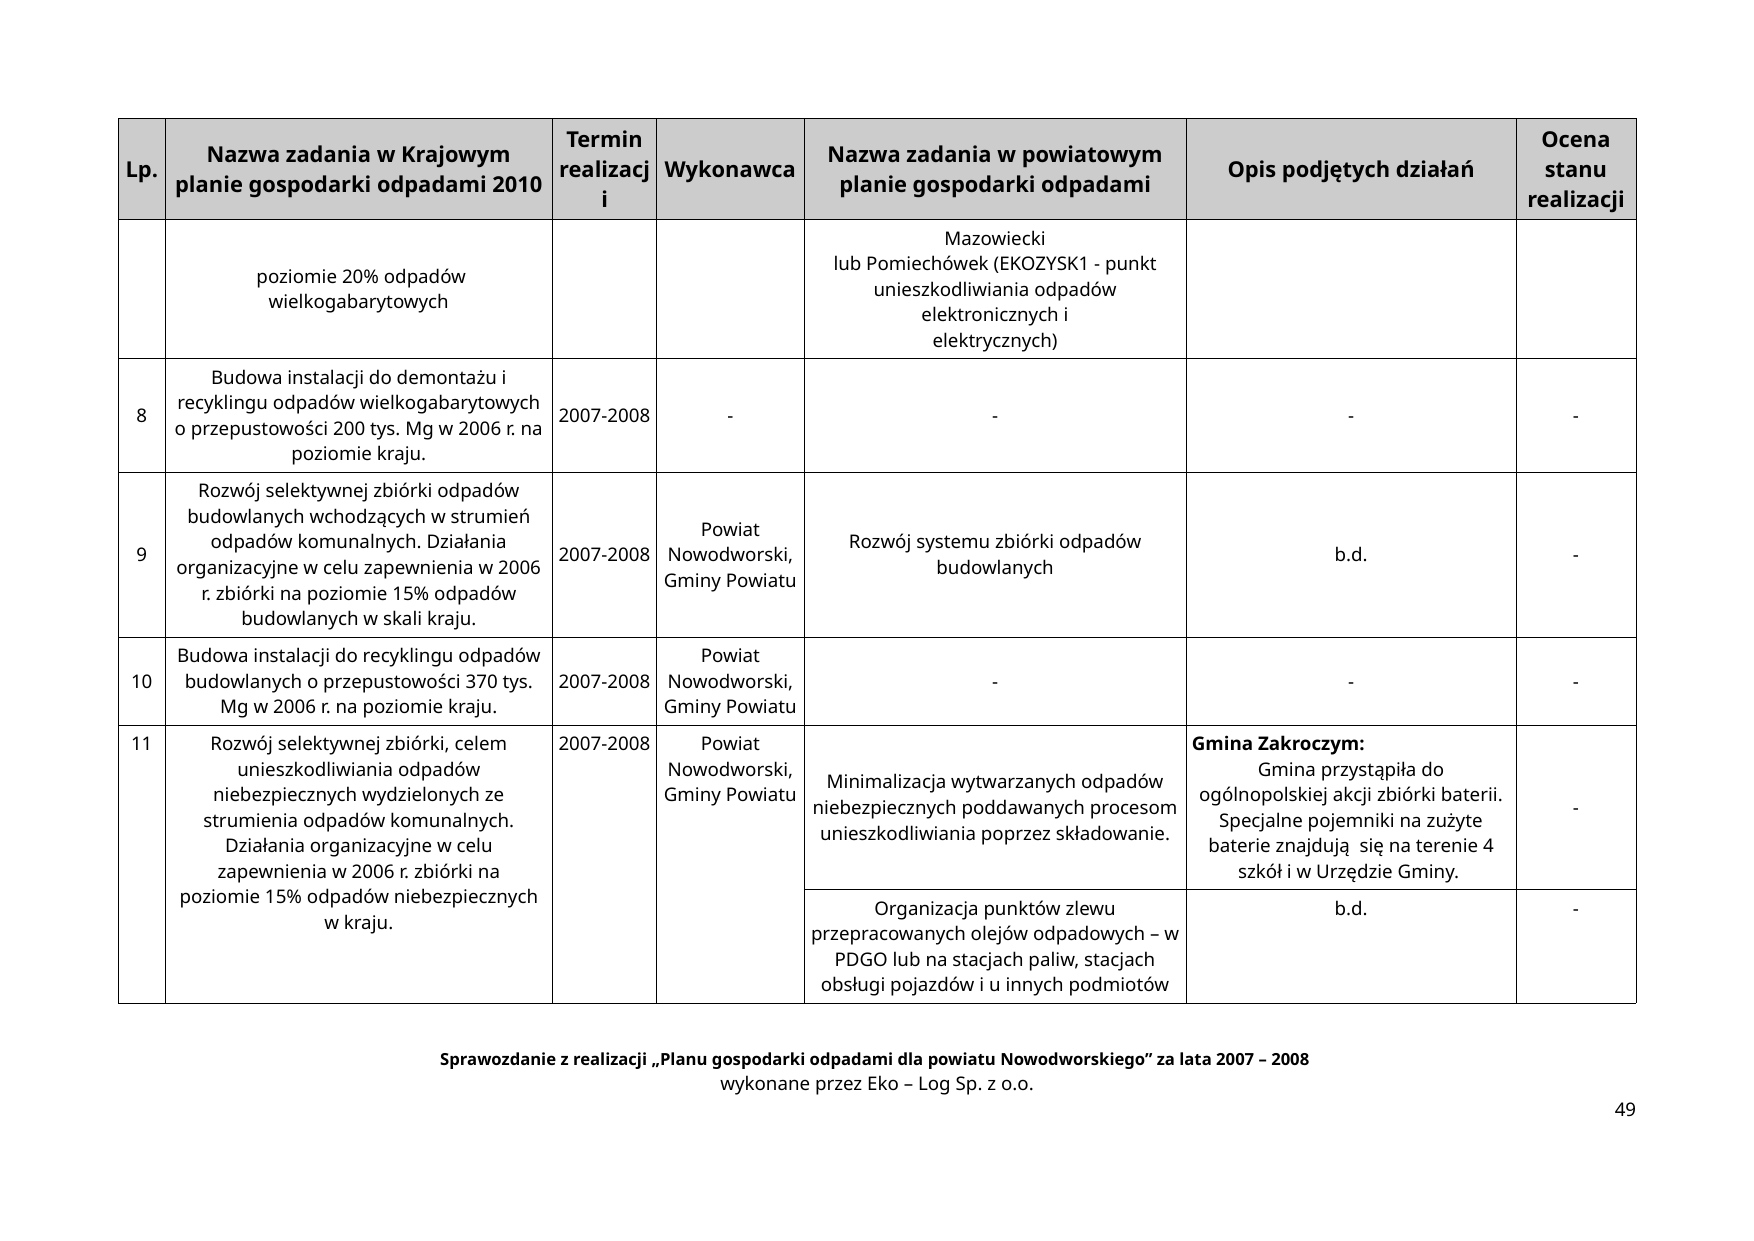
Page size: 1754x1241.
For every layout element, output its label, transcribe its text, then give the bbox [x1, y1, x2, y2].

table_cell [553, 220, 656, 358]
table_cell 2007-2008 [553, 473, 656, 637]
table_cell 10 [119, 638, 165, 725]
table_cell 8 [119, 359, 165, 472]
table_cell 2007-2008 [553, 638, 656, 725]
table_cell Organizacja punktów zlewu przepracowanych olejów odpadowych – w PDGO lub na stacjach paliw, stacjach obsługi pojazdów i u innych podmiotów [805, 890, 1186, 1003]
table_cell Budowa instalacji do demontażu i recyklingu odpadów wielkogabarytowych o przepustowości 200 tys. Mg w 2006 r. na poziomie kraju. [166, 359, 552, 472]
table_cell Mazowiecki lub Pomiechówek (EKOZYSK1 - punkt unieszkodliwiania odpadów elektronicznych i elektrycznych) [805, 220, 1186, 358]
table_cell Powiat Nowodworski, Gminy Powiatu [657, 726, 804, 1003]
table_cell [657, 220, 804, 358]
table_cell poziomie 20% odpadów wielkogabarytowych [166, 220, 552, 358]
table_cell 2007-2008 [553, 726, 656, 1003]
table_cell [119, 220, 165, 358]
table_cell - [1187, 638, 1516, 725]
table_cell Rozwój selektywnej zbiórki, celem unieszkodliwiania odpadów niebezpiecznych wydzielonych ze strumienia odpadów komunalnych. Działania organizacyjne w celu zapewnienia w 2006 r. zbiórki na poziomie 15% odpadów niebezpiecznych w kraju. [166, 726, 552, 1003]
table_cell Minimalizacja wytwarzanych odpadów niebezpiecznych poddawanych procesom unieszkodliwiania poprzez składowanie. [805, 726, 1186, 889]
table_cell Rozwój selektywnej zbiórki odpadów budowlanych wchodzących w strumień odpadów komunalnych. Działania organizacyjne w celu zapewnienia w 2006 r. zbiórki na poziomie 15% odpadów budowlanych w skali kraju. [166, 473, 552, 637]
table_cell - [805, 638, 1186, 725]
table_cell - [1517, 890, 1636, 1003]
table_header Termin realizacji [553, 119, 656, 219]
table_header Ocena stanu realizacji [1517, 119, 1636, 219]
table_header Lp. [119, 119, 165, 219]
table_cell Powiat Nowodworski, Gminy Powiatu [657, 638, 804, 725]
table_cell b.d. [1187, 473, 1516, 637]
table_cell - [1517, 220, 1636, 358]
table_cell 11 [119, 726, 165, 1003]
table_cell - [1517, 473, 1636, 637]
table_header Nazwa zadania w powiatowym planie gospodarki odpadami [805, 119, 1186, 219]
table_header Nazwa zadania w Krajowym planie gospodarki odpadami 2010 [166, 119, 552, 219]
table_cell [1187, 220, 1516, 358]
table_header Opis podjętych działań [1187, 119, 1516, 219]
table_cell - [1517, 359, 1636, 472]
table_cell 2007-2008 [553, 359, 656, 472]
table_cell - [1517, 638, 1636, 725]
table_cell Gmina Zakroczym: Gmina przystąpiła do ogólnopolskiej akcji zbiórki baterii. Specjalne pojemniki na zużyte baterie znajdują się na terenie 4 szkół i w Urzędzie Gminy. [1187, 726, 1516, 889]
table_cell b.d. [1187, 890, 1516, 1003]
table_cell Budowa instalacji do recyklingu odpadów budowlanych o przepustowości 370 tys. Mg w 2006 r. na poziomie kraju. [166, 638, 552, 725]
table_cell - [1517, 726, 1636, 889]
table_cell - [1187, 359, 1516, 472]
table_cell Rozwój systemu zbiórki odpadów budowlanych [805, 473, 1186, 637]
table_cell 9 [119, 473, 165, 637]
table_cell Powiat Nowodworski, Gminy Powiatu [657, 473, 804, 637]
table_cell - [805, 359, 1186, 472]
table_header Wykonawca [657, 119, 804, 219]
table_cell - [657, 359, 804, 472]
